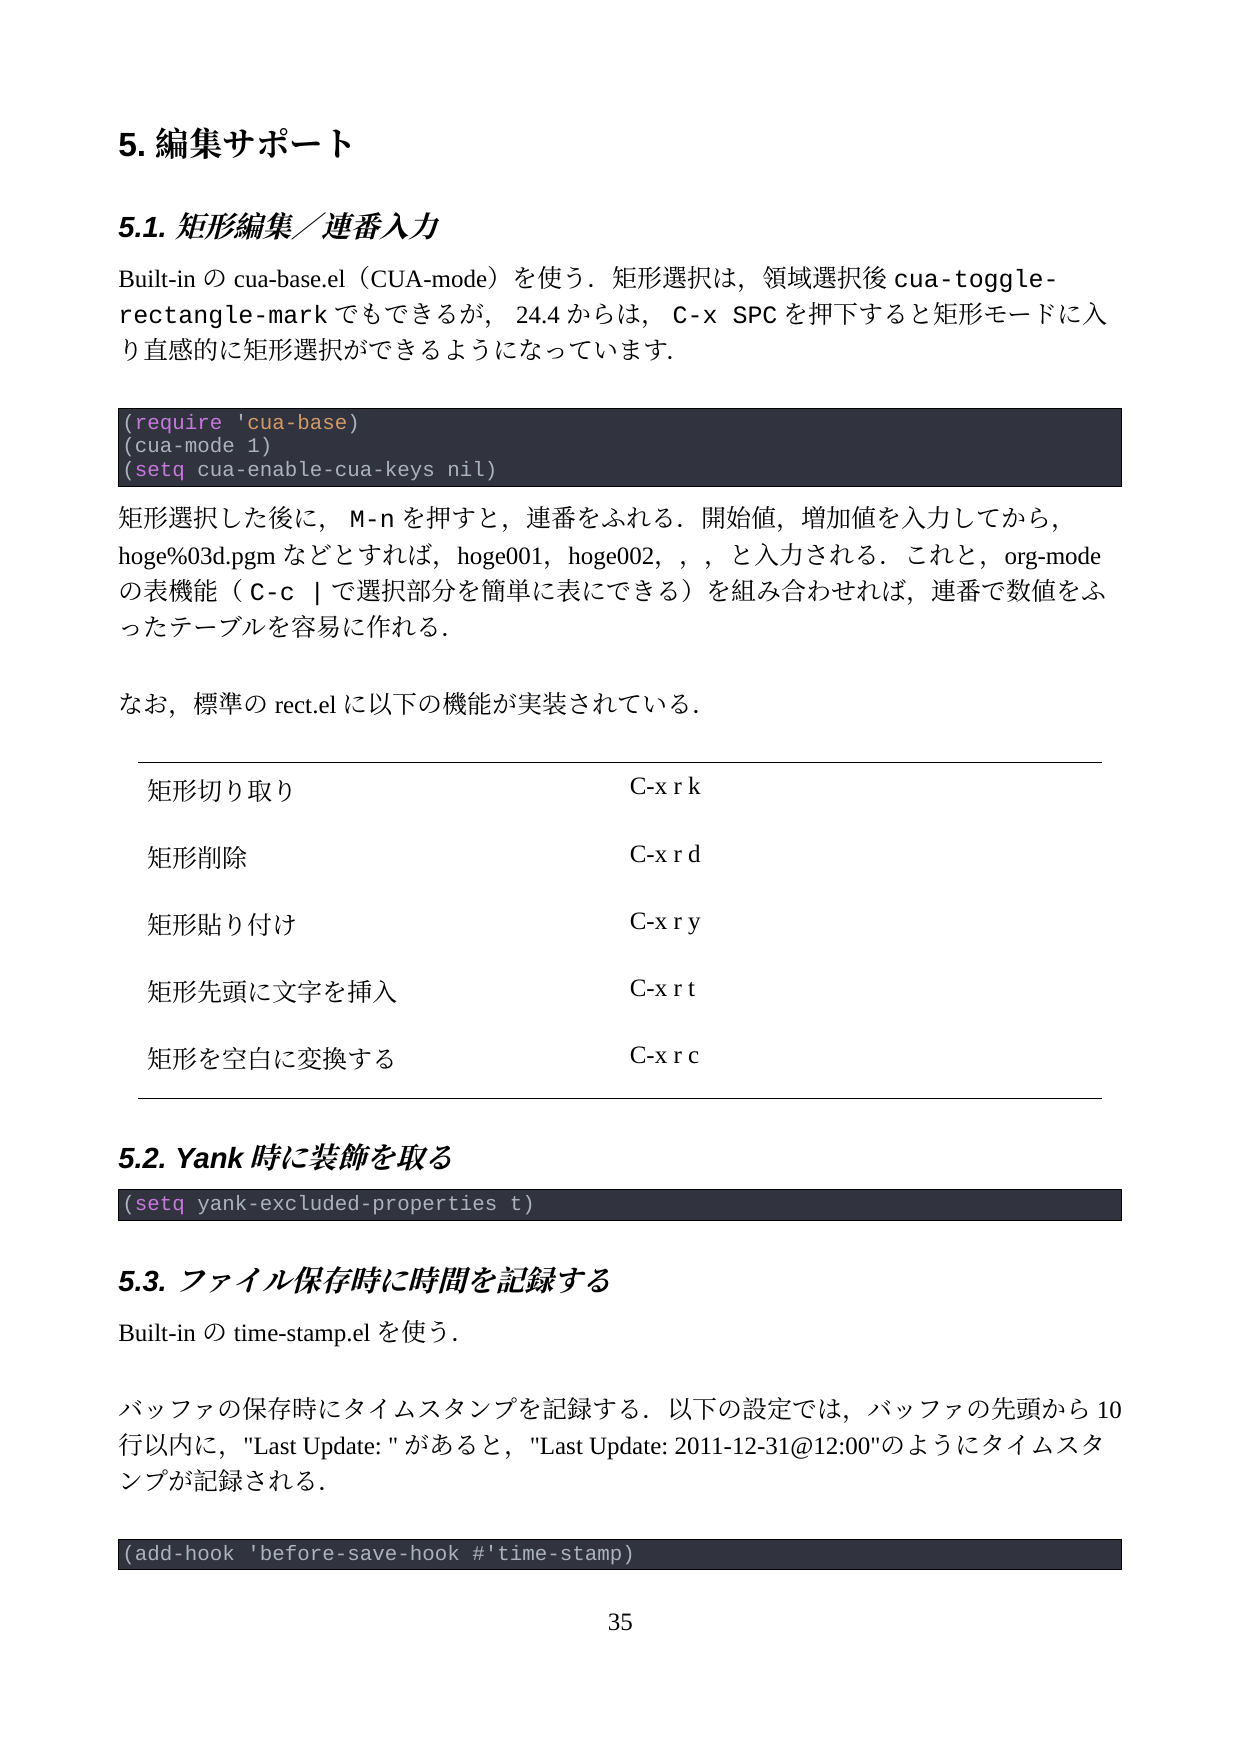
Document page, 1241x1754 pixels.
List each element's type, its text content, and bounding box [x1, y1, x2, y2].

table_cell C-x r y [620, 896, 1102, 964]
table_cell C-x r d [620, 829, 1102, 896]
table_header C-x r k [620, 763, 1102, 829]
text 矩形選択した後に， M-n を押すと，連番をふれる．開始値，増加値を入力してから，hoge%03d.pgm などとすれば，hoge001，hoge002，，，と入力される．これと，org-mode の表機能（ C-c | で選択部分を簡単に表にできる）を組み合わせれば，連番で数値をふったテーブルを容易に作れる． [118, 499, 1122, 672]
text (add-hook 'before-save-hook #'time-stamp) [119, 1540, 1121, 1569]
text なお，標準の rect.el に以下の機能が実装されている． [118, 685, 1122, 749]
table_cell 矩形削除 [138, 829, 620, 896]
text Built-in の cua-base.el（CUA-mode）を使う．矩形選択は，領域選択後 cua-toggle-rectangle-mark でもできるが， 24.4 からは， C-x SPC を押下すると矩形モードに入り直感的に矩形選択ができるようになっています． [118, 258, 1122, 395]
text (cua-mode 1) [119, 432, 1121, 455]
text (require 'cua-base) [119, 409, 1121, 432]
table_cell 矩形先頭に文字を挿入 [138, 964, 620, 1031]
subtitle ファイル保存時に時間を記録する [118, 1258, 1122, 1300]
table_cell C-x r c [620, 1031, 1102, 1098]
table_cell 矩形を空白に変換する [138, 1031, 620, 1098]
text (setq yank-excluded-properties t) [119, 1190, 1121, 1220]
text バッファの保存時にタイムスタンプを記録する．以下の設定では，バッファの先頭から10行以内に，"Last Update: " があると，"Last Update: 2011-12-31@12:00"のようにタイムスタンプが記録される． [118, 1390, 1122, 1526]
subtitle 矩形編集／連番入力 [118, 204, 1122, 246]
table_cell 矩形貼り付け [138, 896, 620, 964]
text (setq cua-enable-cua-keys nil) [119, 455, 1121, 486]
subtitle 編集サポート [118, 118, 1122, 166]
table_cell C-x r t [620, 964, 1102, 1031]
text Built-in の time-stamp.el を使う． [118, 1313, 1122, 1377]
table_header 矩形切り取り [138, 763, 620, 829]
subtitle Yank時に装飾を取る [118, 1135, 1122, 1177]
